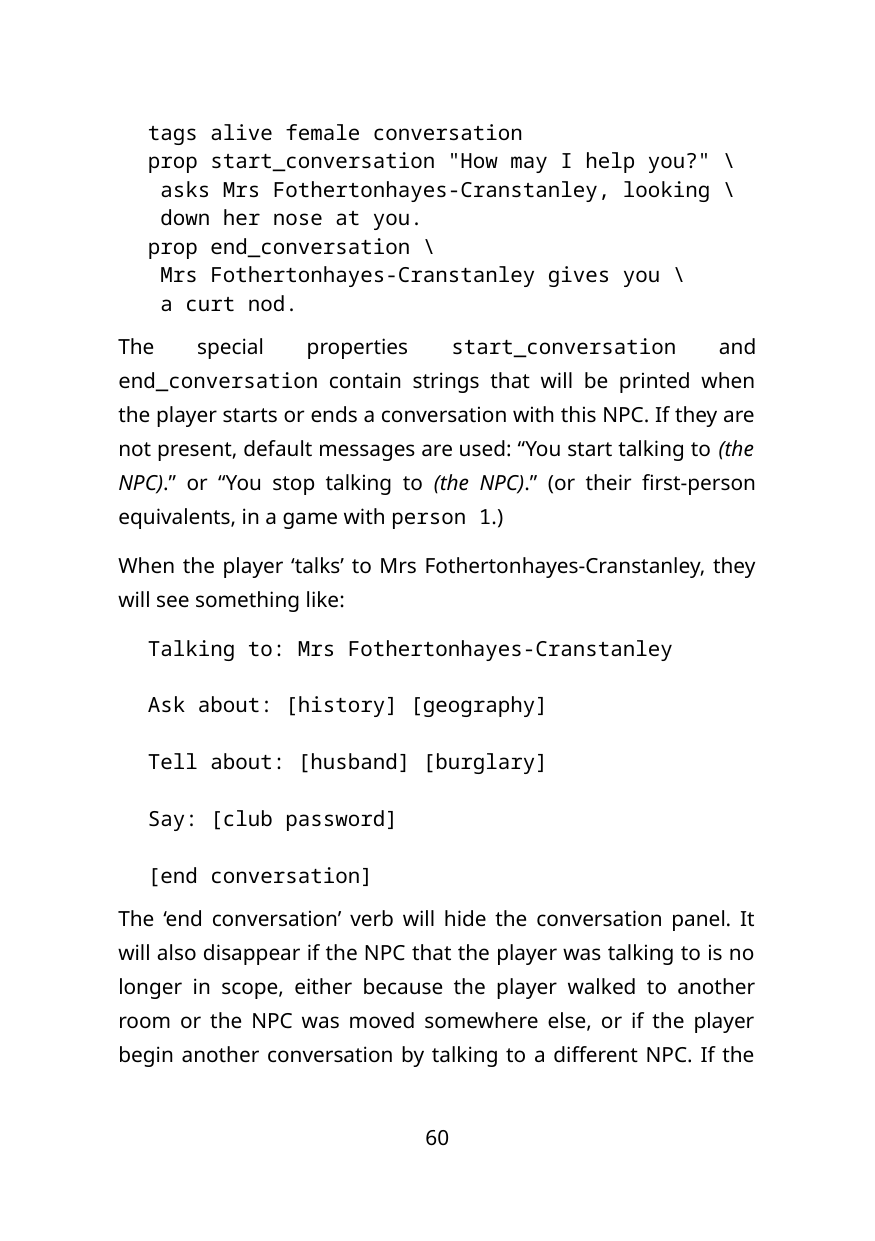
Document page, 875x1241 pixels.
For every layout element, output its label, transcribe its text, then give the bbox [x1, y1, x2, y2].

text down her nose at you. [148, 203, 756, 232]
text [end conversation] [148, 861, 756, 889]
text Mrs Fothertonhayes-Cranstanley gives you \ [148, 260, 756, 289]
text Say: [club password] [148, 804, 756, 833]
text Talking to: Mrs Fothertonhayes-Cranstanley [148, 634, 756, 662]
text The special properties start_conversation and end_conversation contain strings that will be printed when the player starts or ends a conversation with this NPC. If they are not present, default messages are used: “You start talking to (the NPC).” or “You stop talking to (the NPC).” (or their first-person equivalents, in a game with person 1.) [118, 332, 756, 531]
text asks Mrs Fothertonhayes-Cranstanley, looking \ [148, 175, 756, 203]
text Tell about: [husband] [burglary] [148, 747, 756, 776]
text prop start_conversation "How may I help you?" \ [148, 147, 756, 175]
text a curt nod. [148, 289, 756, 317]
text Ask about: [history] [geography] [148, 691, 756, 719]
text When the player ‘talks’ to Mrs Fothertonhayes-Cranstanley, they will see something like: [118, 551, 756, 613]
text tags alive female conversation [148, 118, 756, 147]
text prop end_conversation \ [148, 232, 756, 260]
text The ‘end conversation’ verb will hide the conversation panel. It will also disappear if the NPC that the player was talking to is no longer in scope, either because the player walked to another room or the NPC was moved somewhere else, or if the player begin another conversation by talking to a different NPC. If the [118, 904, 756, 1069]
